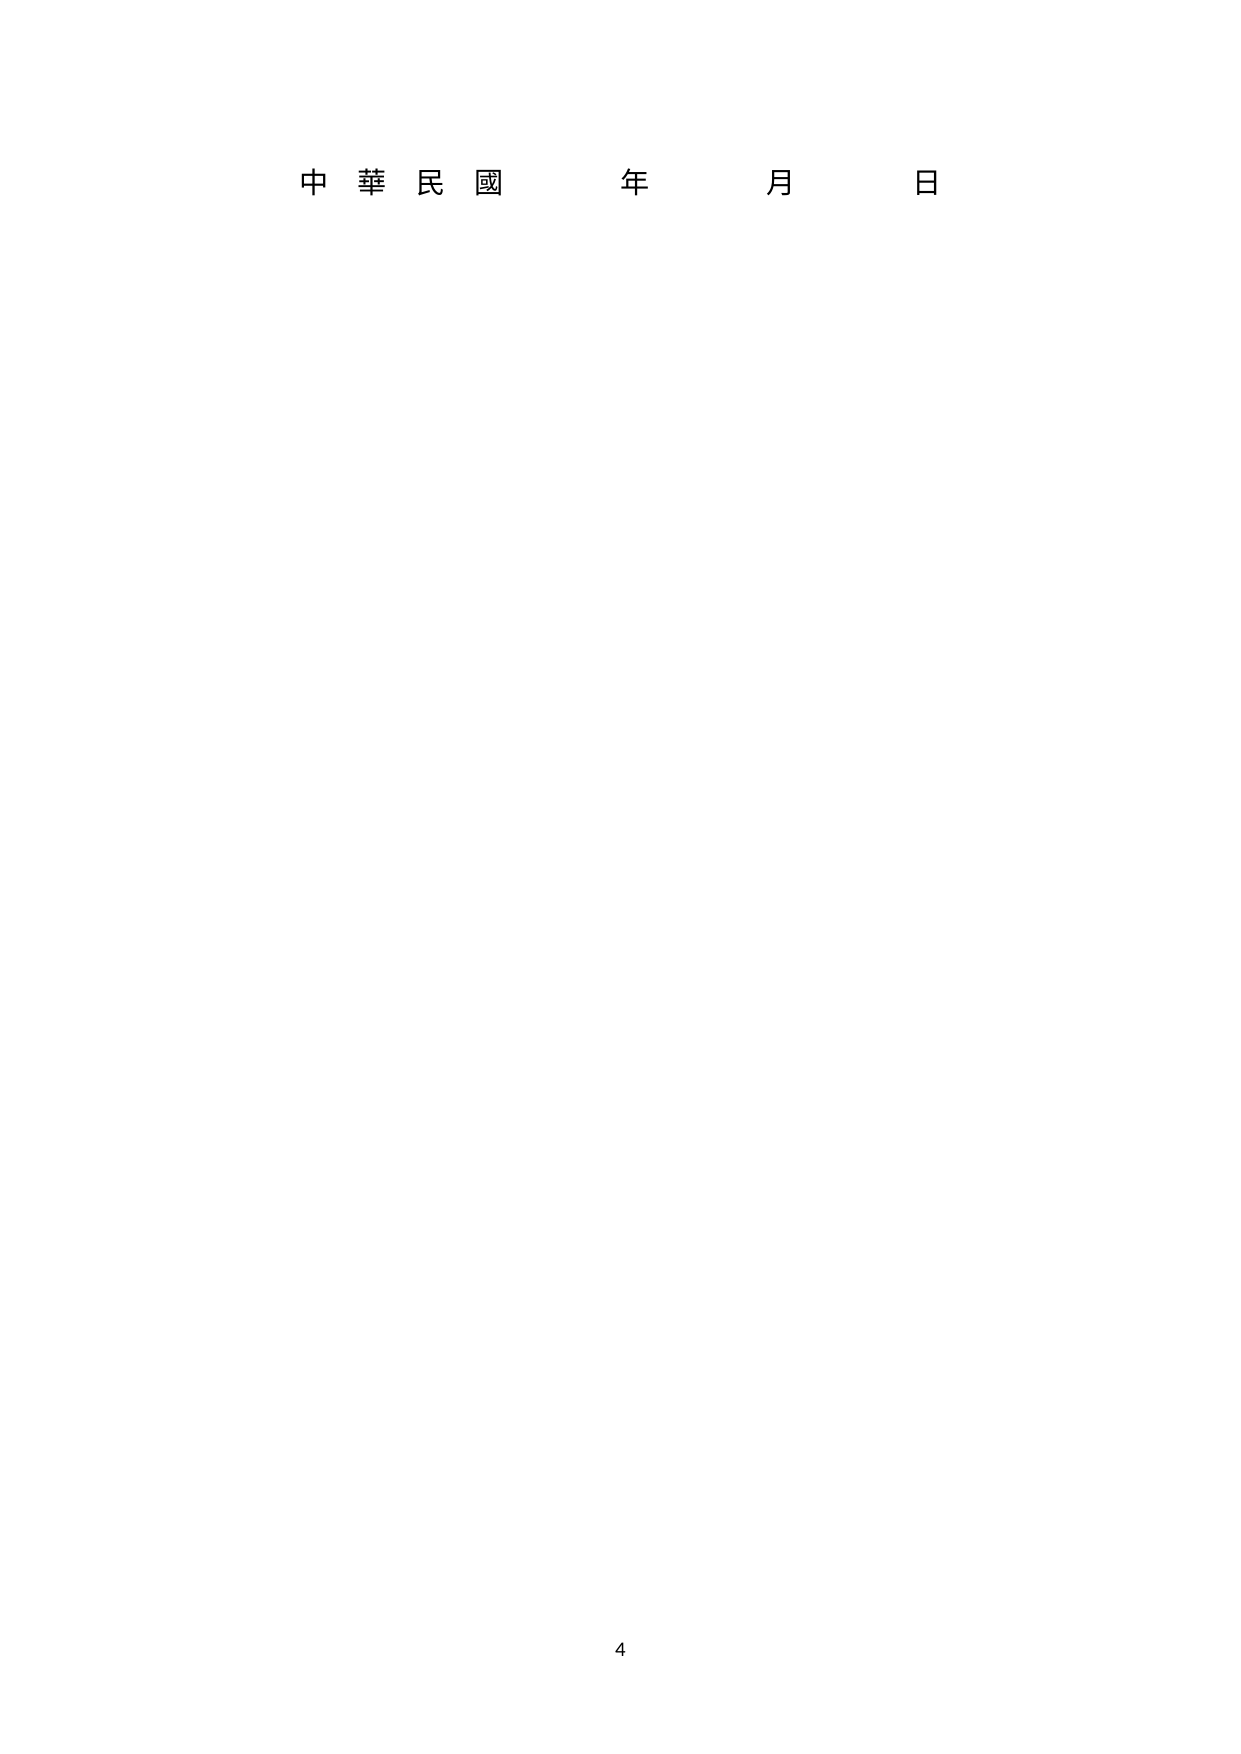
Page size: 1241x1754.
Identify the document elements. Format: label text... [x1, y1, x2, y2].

text 中 華 民 國 年 月 日 [118, 160, 1122, 201]
